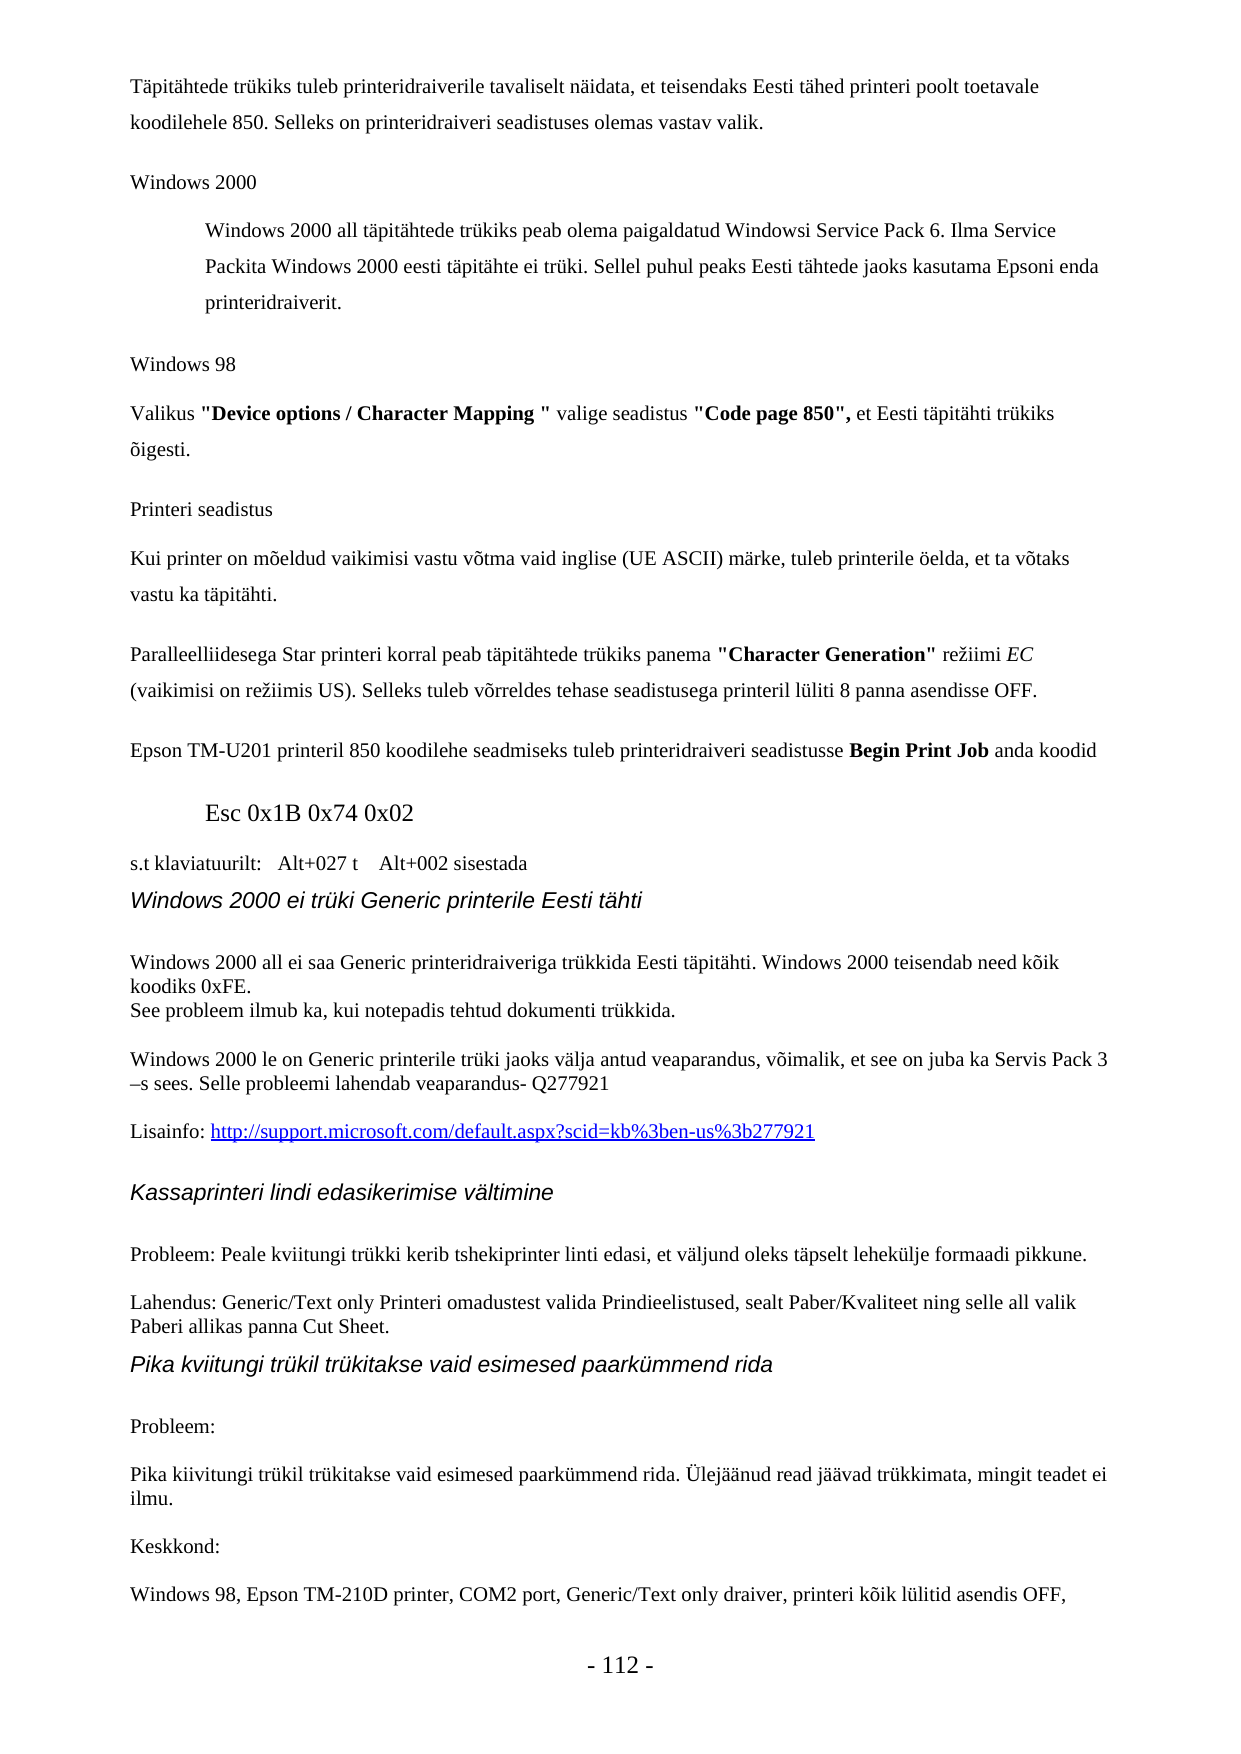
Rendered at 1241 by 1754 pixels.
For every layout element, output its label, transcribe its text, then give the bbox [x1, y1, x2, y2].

text Probleem: Peale kviitungi trükki kerib tshekiprinter linti edasi, et väljund oleks täpselt lehekülje formaadi pikkune. [130, 1242, 1110, 1266]
text Printeri seadistus [130, 497, 1110, 521]
subtitle Kassaprinteri lindi edasikerimise vältimine [130, 1179, 1110, 1206]
text Windows 98, Epson TM-210D printer, COM2 port, Generic/Text only draiver, printeri kõik lülitid asendis OFF, [130, 1582, 1110, 1606]
text s.t klaviatuurilt: Alt+027 t Alt+002 sisestada [130, 851, 1110, 875]
text Esc 0x1B 0x74 0x02 [205, 798, 1110, 827]
text Paralleelliidesega Star printeri korral peab täpitähtede trükiks panema "Character Generation" režiimi EC (vaikimisi on režiimis US). Selleks tuleb võrreldes tehase seadistusega printeril lüliti 8 panna asendisse OFF. [130, 642, 1110, 702]
text Windows 2000 le on Generic printerile trüki jaoks välja antud veaparandus, võimalik, et see on juba ka Servis Pack 3 –s sees. Selle probleemi lahendab veaparandus- Q277921 [130, 1046, 1110, 1119]
text Epson TM-U201 printeril 850 koodilehe seadmiseks tuleb printeridraiveri seadistusse Begin Print Job anda koodid [130, 738, 1110, 762]
text Windows 2000 all täpitähtede trükiks peab olema paigaldatud Windowsi Service Pack 6. Ilma Service Packita Windows 2000 eesti täpitähte ei trüki. Sellel puhul peaks Eesti tähtede jaoks kasutama Epsoni enda printeridraiverit. [205, 218, 1110, 314]
subtitle Windows 2000 ei trüki Generic printerile Eesti tähti [130, 887, 1110, 914]
text Lahendus: Generic/Text only Printeri omadustest valida Prindieelistused, sealt Paber/Kvaliteet ning selle all valik Paberi allikas panna Cut Sheet. [130, 1290, 1110, 1338]
text Windows 98 [130, 351, 1110, 376]
text Probleem: [130, 1414, 1110, 1438]
text Windows 2000 [130, 170, 1110, 194]
text Täpitähtede trükiks tuleb printeridraiverile tavaliselt näidata, et teisendaks Eesti tähed printeri poolt toetavale koodilehele 850. Selleks on printeridraiveri seadistuses olemas vastav valik. [130, 74, 1110, 134]
text Keskkond: [130, 1534, 1110, 1558]
text Lisainfo: http://support.microsoft.com/default.aspx?scid=kb%3ben-us%3b277921 [130, 1119, 1110, 1167]
text Windows 2000 all ei saa Generic printeridraiveriga trükkida Eesti täpitähti. Windows 2000 teisendab need kõik koodiks 0xFE. [130, 950, 1110, 998]
text Pika kiivitungi trükil trükitakse vaid esimesed paarkümmend rida. Ülejäänud read jäävad trükkimata, mingit teadet ei ilmu. [130, 1462, 1110, 1510]
text See probleem ilmub ka, kui notepadis tehtud dokumenti trükkida. [130, 998, 1110, 1022]
text Valikus "Device options / Character Mapping " valige seadistus "Code page 850", et Eesti täpitähti trükiks õigesti. [130, 401, 1110, 461]
text Kui printer on mõeldud vaikimisi vastu võtma vaid inglise (UE ASCII) märke, tuleb printerile öelda, et ta võtaks vastu ka täpitähti. [130, 546, 1110, 606]
subtitle Pika kviitungi trükil trükitakse vaid esimesed paarkümmend rida [130, 1351, 1110, 1377]
